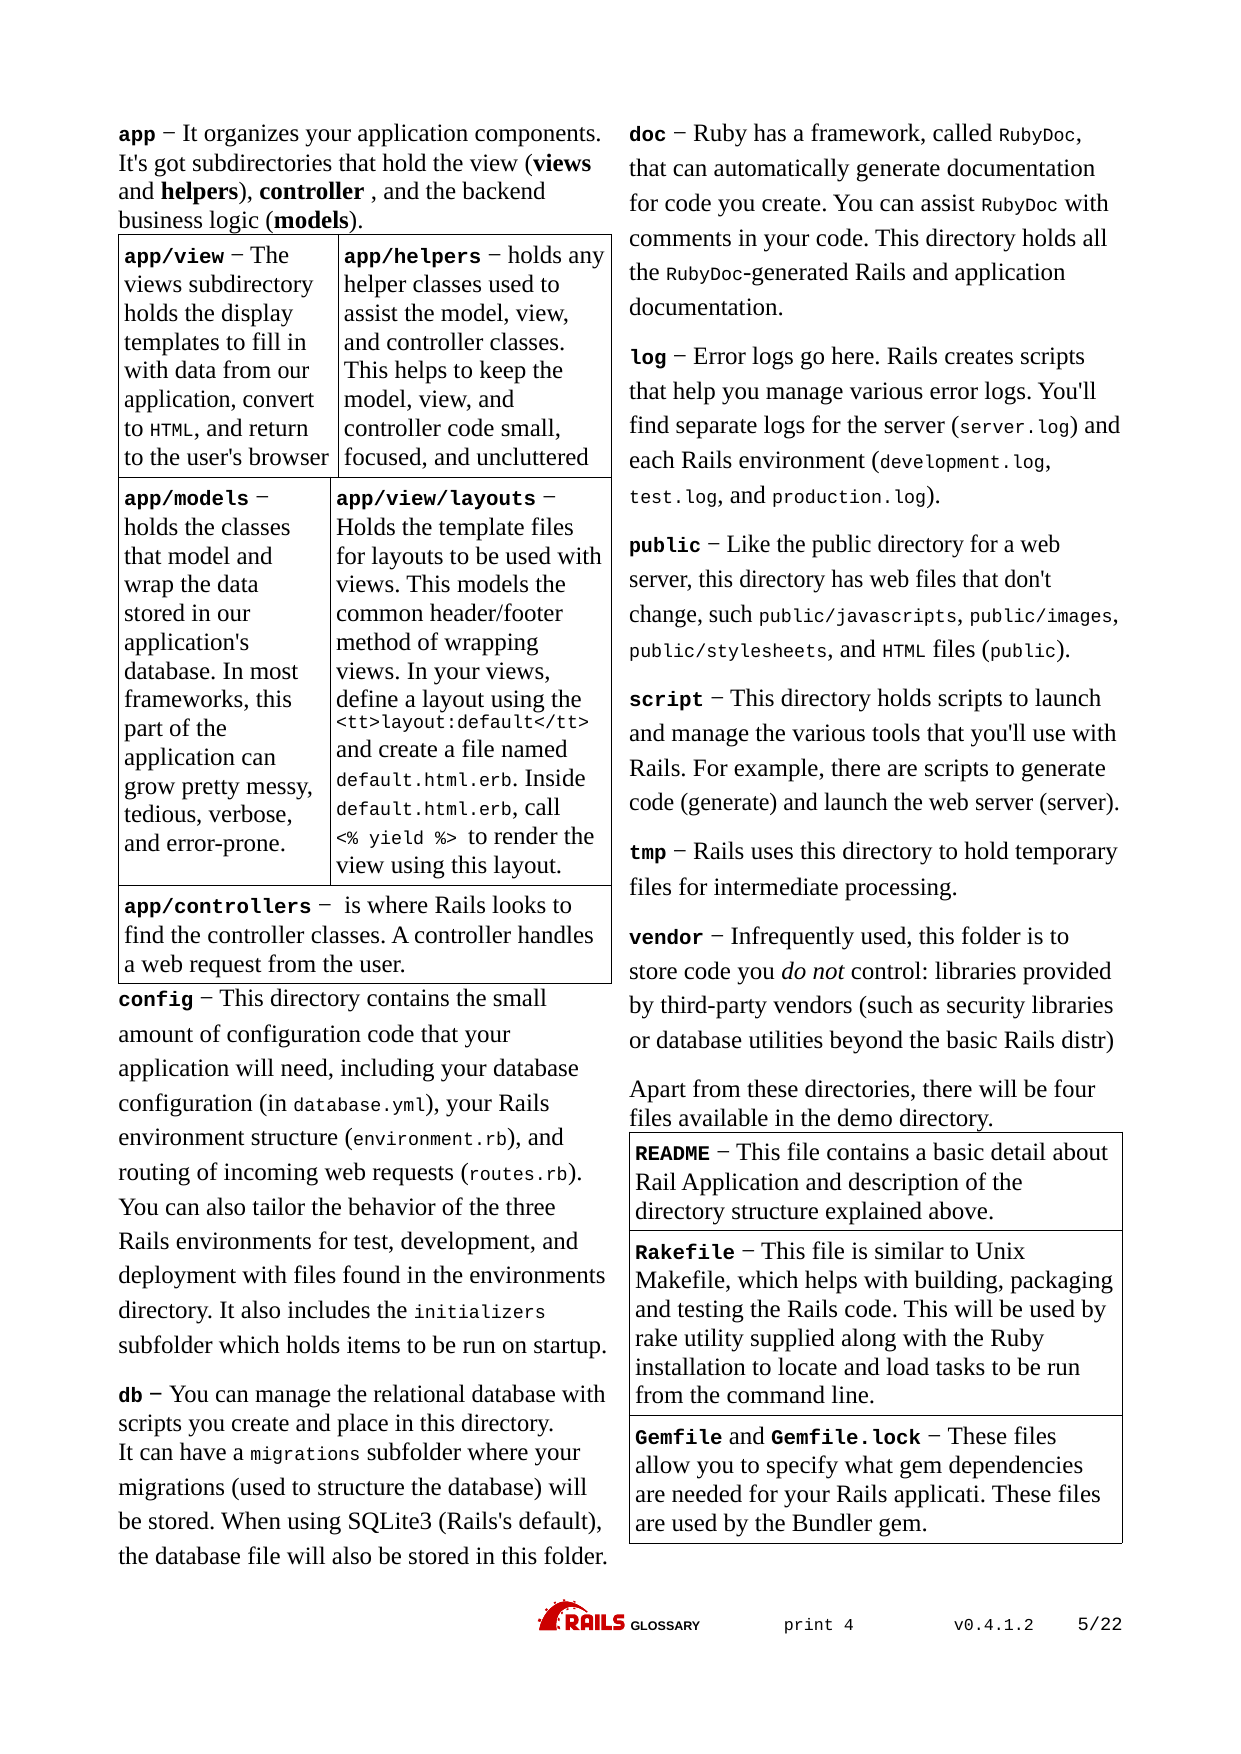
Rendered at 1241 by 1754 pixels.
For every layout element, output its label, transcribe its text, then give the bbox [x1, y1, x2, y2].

table_header app/helpers − holds any helper classes used to assist the model, view, and controller classes. This helps to keep the model, view, and controller code small, focused, and uncluttered [339, 235, 611, 477]
text script − This directory holds scripts to launch and manage the various tools that you'll use with Rails. For example, there are scripts to generate code (generate) and launch the web server (server). [629, 683, 1122, 816]
text tmp − Rails uses this directory to hold temporary files for intermediate processing. [629, 836, 1122, 900]
text doc − Ruby has a framework, called RubyDoc, that can automatically generate documentation for code you create. You can assist RubyDoc with comments in your code. This directory holds all the RubyDoc-generated Rails and application documentation. [629, 118, 1122, 321]
text config − This directory contains the small amount of configuration code that your application will need, including your database configuration (in database.yml), your Rails environment structure (environment.rb), and routing of incoming web requests (routes.rb). You can also tailor the behavior of the three Rails environments for test, development, and deployment with files found in the environments directory. It also includes the initializers subfolder which holds items to be run on startup. [118, 984, 611, 1358]
table_header app/view − The views subdirectory holds the display templates to fill in with data from our application, convert to HTML, and return to the user's browser [119, 235, 338, 477]
text db − You can manage the relational database with scripts you create and place in this directory. [118, 1379, 611, 1437]
text vendor − Infrequently used, this folder is to store code you do not control: libraries provided by third-party vendors (such as security libraries or database utilities beyond the basic Rails distr) [629, 921, 1122, 1054]
table_cell app/controllers − is where Rails looks to find the controller classes. A controller handles a web request from the user. [119, 886, 611, 983]
text log − Error logs go here. Rails creates scripts that help you manage various error logs. You'll find separate logs for the server (server.log) and each Rails environment (development.log, test.log, and production.log). [629, 341, 1122, 509]
table_cell Rakefile − This file is similar to Unix Makefile, which helps with building, packaging and testing the Rails code. This will be used by rake utility supplied along with the Ruby installation to locate and load tasks to be run from the command line. [630, 1231, 1122, 1415]
text public − Like the public directory for a web server, this directory has web files that don't change, such public/javascripts, public/images, public/stylesheets, and HTML files (public). [629, 529, 1122, 663]
table_cell app/view/layouts − Holds the template files for layouts to be used with views. This models the common header/footer method of wrapping views. In your views, define a layout using the <tt>layout:default</tt> and create a file named default.html.erb. Inside default.html.erb, call <% yield %> to render the view using this layout. [331, 478, 611, 884]
table_cell Gemfile and Gemfile.lock − These files allow you to specify what gem dependencies are needed for your Rails applicati. These files are used by the Bundler gem. [630, 1416, 1122, 1542]
table_header README − This file contains a basic detail about Rail Application and description of the directory structure explained above. [630, 1133, 1122, 1230]
table_cell app/models − holds the classes that model and wrap the data stored in our application's database. In most frameworks, this part of the application can grow pretty messy, tedious, verbose, and error-prone. [119, 478, 330, 884]
text Apart from these directories, there will be four files available in the demo directory. [629, 1074, 1122, 1132]
text It can have a migrations subfolder where your migrations (used to structure the database) will be stored. When using SQLite3 (Rails's default), the database file will also be stored in this folder. [118, 1437, 611, 1569]
text app − It organizes your application components. It's got subdirectories that hold the view (views and helpers), controller , and the backend business logic (models). [118, 118, 611, 234]
